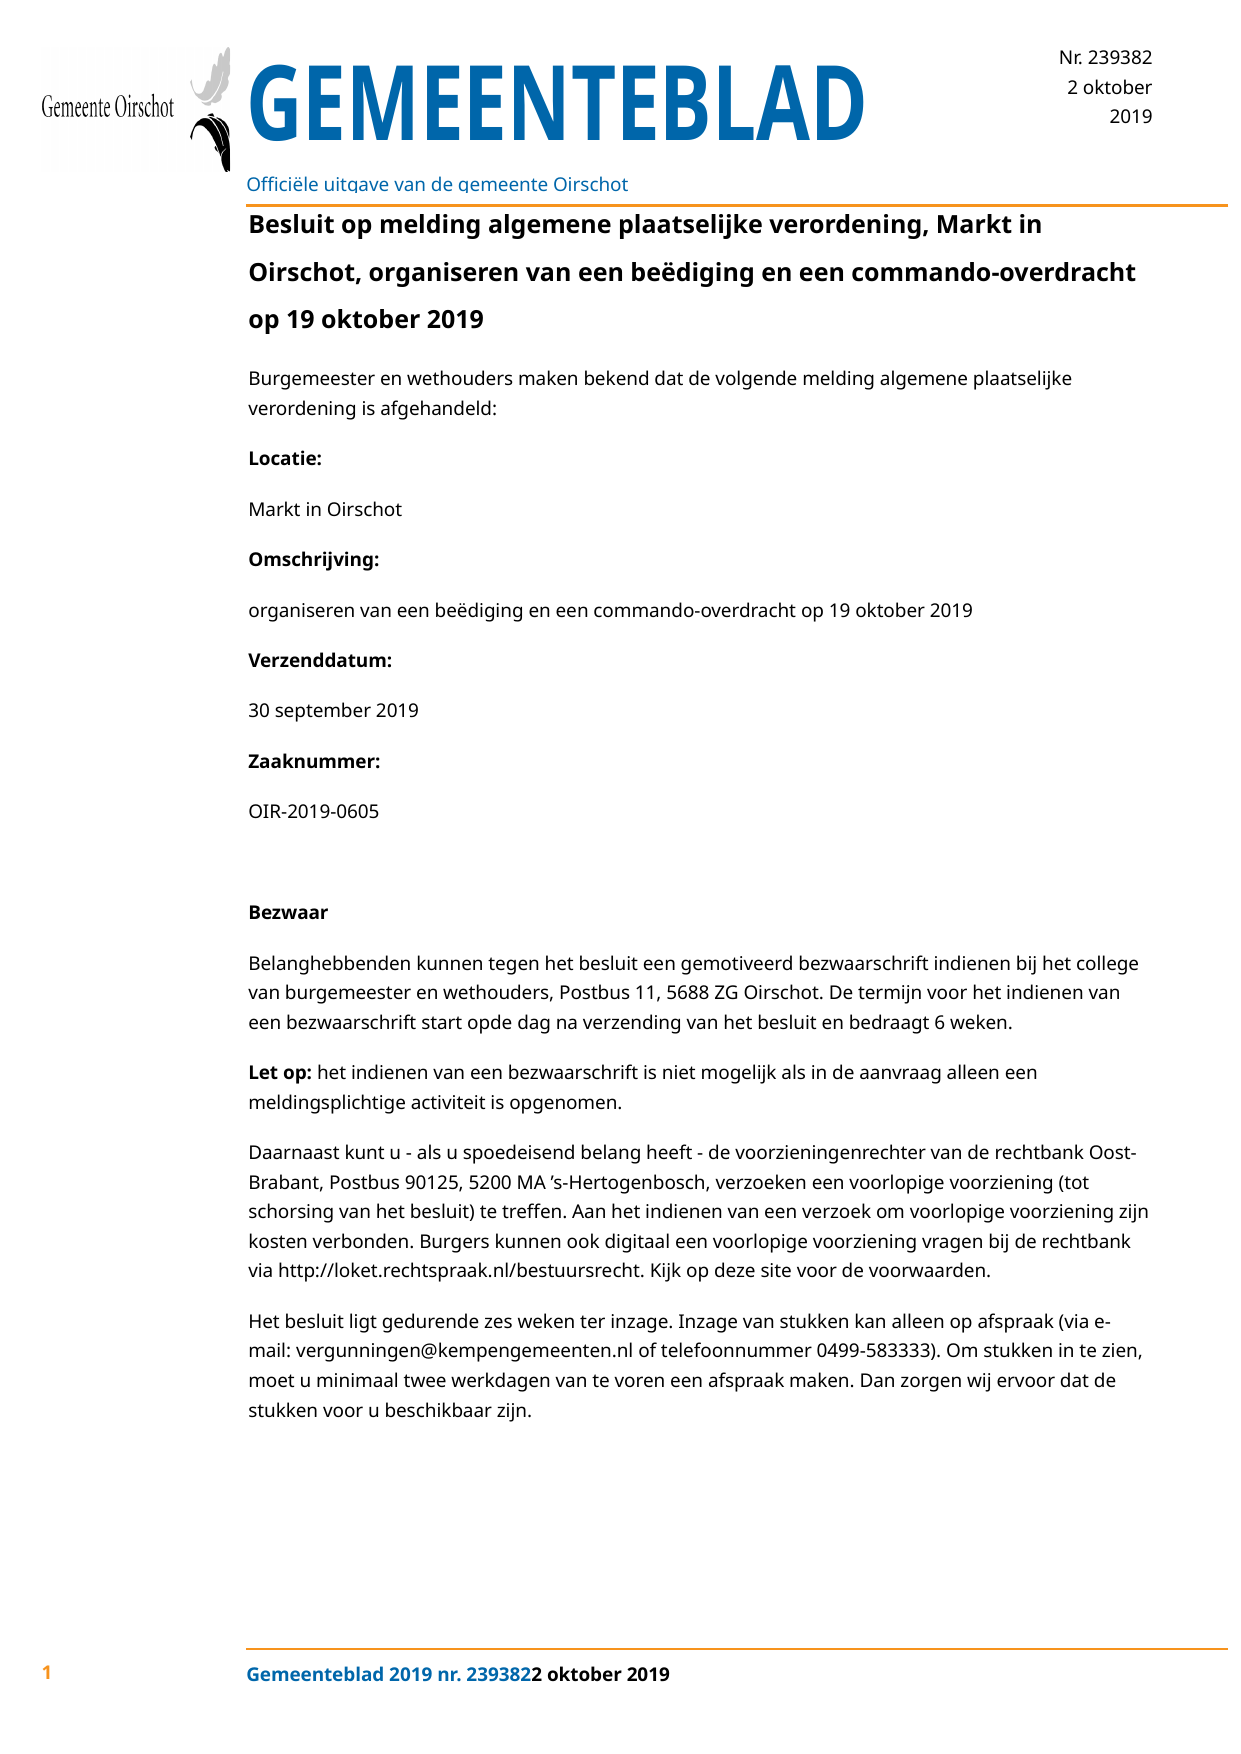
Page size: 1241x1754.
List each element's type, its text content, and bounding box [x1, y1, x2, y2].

text Markt in Oirschot [248, 496, 1152, 522]
text Let op: het indienen van een bezwaarschrift is niet mogelijk als in de aanvraag alleen een meldingsplichtige activiteit is opgenomen. [248, 1059, 1152, 1114]
text organiseren van een beëdiging en een commando-overdracht op 19 oktober 2019 [248, 597, 1152, 622]
text Besluit op melding algemene plaatselijke verordening, Markt in Oirschot, organiseren van een beëdiging en een commando-overdracht op 19 oktober 2019 [248, 207, 1152, 336]
text 30 september 2019 [248, 698, 1152, 723]
text Omschrijving: [248, 546, 1152, 572]
text Locatie: [248, 446, 1152, 471]
text Het besluit ligt gedurende zes weken ter inzage. Inzage van stukken kan alleen op afspraak (via e-mail: vergunningen@kempengemeenten.nl of telefoonnummer 0499-583333). Om stukken in te zien, moet u minimaal twee werkdagen van te voren een afspraak maken. Dan zorgen wij ervoor dat de stukken voor u beschikbaar zijn. [248, 1308, 1152, 1422]
text Burgemeester en wethouders maken bekend dat de volgende melding algemene plaatselijke verordening is afgehandeld: [248, 366, 1152, 421]
text Belanghebbenden kunnen tegen het besluit een gemotiveerd bezwaarschrift indienen bij het college van burgemeester en wethouders, Postbus 11, 5688 ZG Oirschot. De termijn voor het indienen van een bezwaarschrift start opde dag na verzending van het besluit en bedraagt 6 weken. [248, 950, 1152, 1034]
text Zaaknummer: [248, 748, 1152, 774]
text OIR-2019-0605 [248, 798, 1152, 824]
text Daarnaast kunt u - als u spoedeisend belang heeft - de voorzieningenrechter van de rechtbank Oost-Brabant, Postbus 90125, 5200 MA ’s-Hertogenbosch, verzoeken een voorlopige voorziening (tot schorsing van het besluit) te treffen. Aan het indienen van een verzoek om voorlopige voorziening zijn kosten verbonden. Burgers kunnen ook digitaal een voorlopige voorziening vragen bij de rechtbank via http://loket.rechtspraak.nl/bestuursrecht. Kijk op deze site voor de voorwaarden. [248, 1139, 1152, 1283]
picture [41, 47, 231, 172]
text Verzenddatum: [248, 647, 1152, 673]
text Bezwaar [248, 899, 1152, 925]
